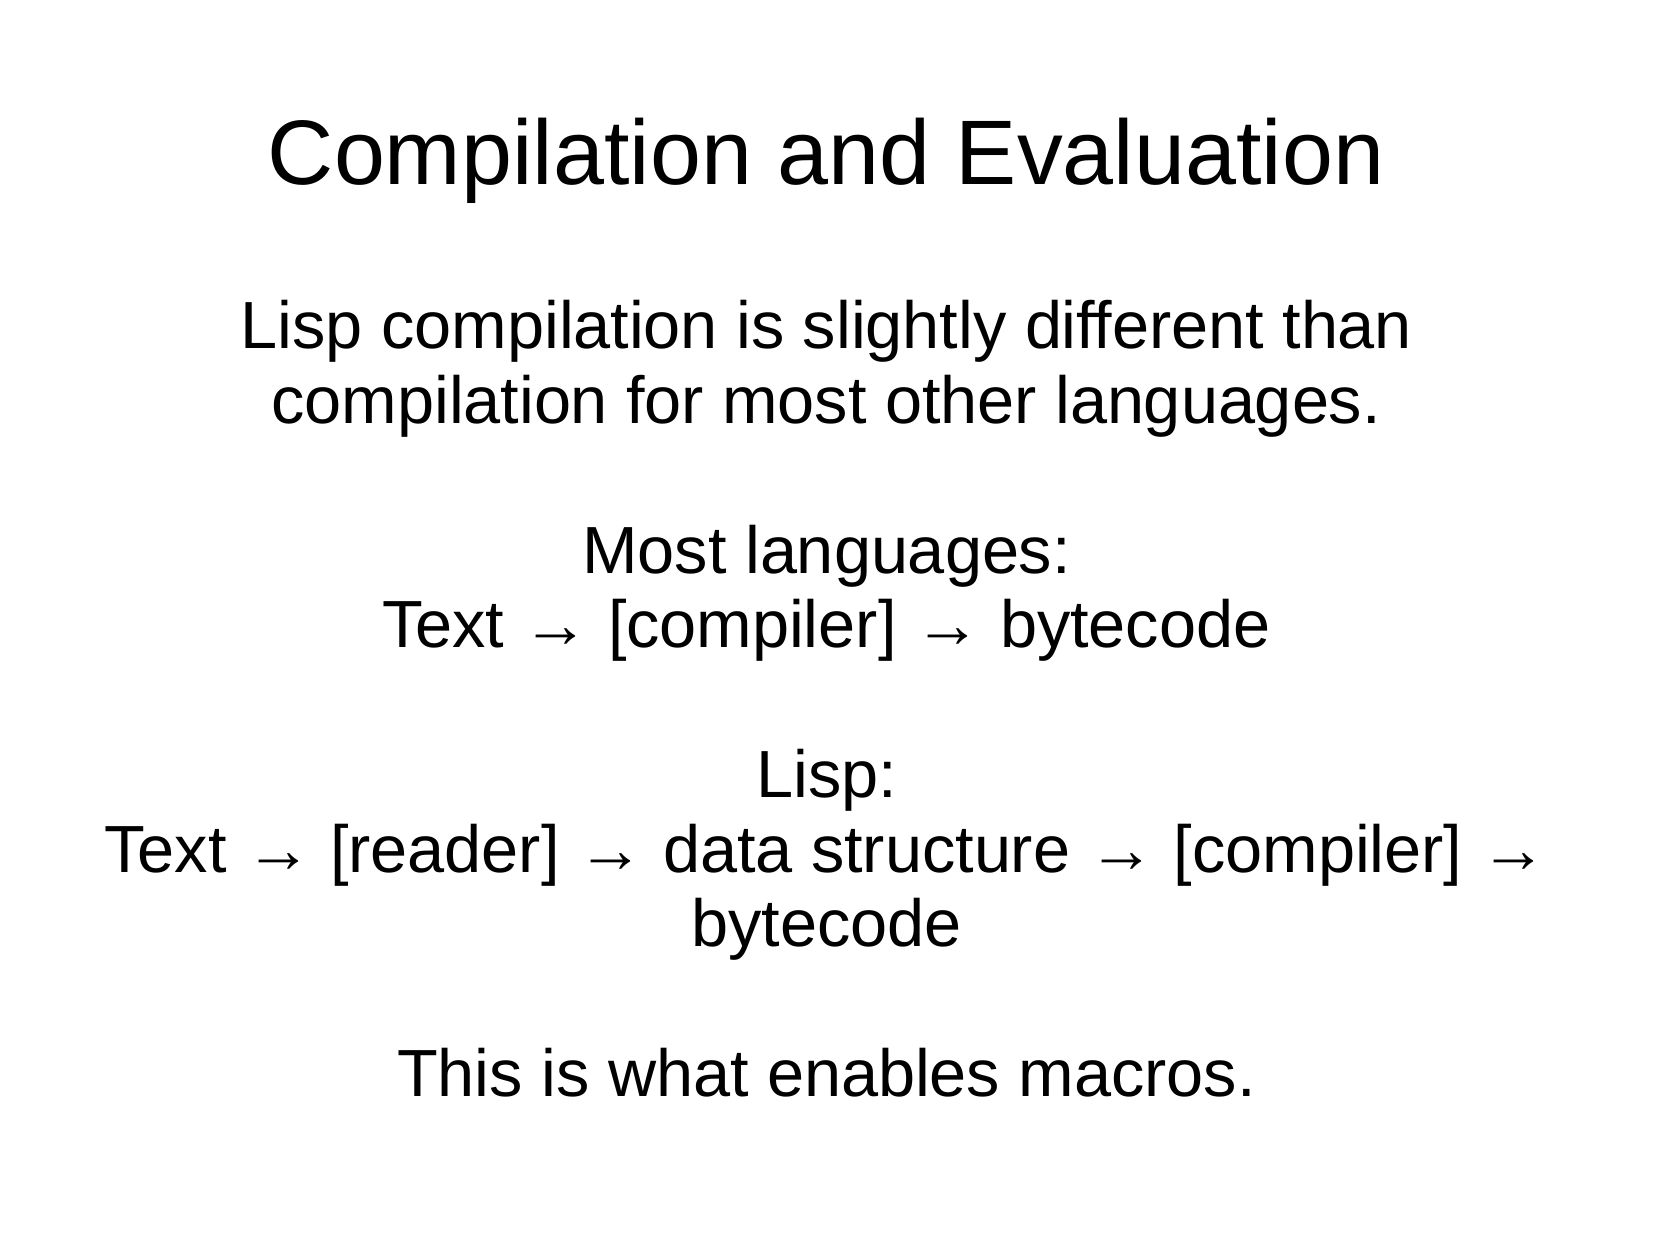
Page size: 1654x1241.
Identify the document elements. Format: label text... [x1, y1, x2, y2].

subtitle Lisp compilation is slightly different than compilation for most other languages. Most languages: Text → [compiler] → bytecode Lisp: Text → [reader] → data structure → [compiler] → bytecode This is what enables macros. [82, 288, 1571, 1111]
title Compilation and Evaluation [82, 49, 1571, 257]
